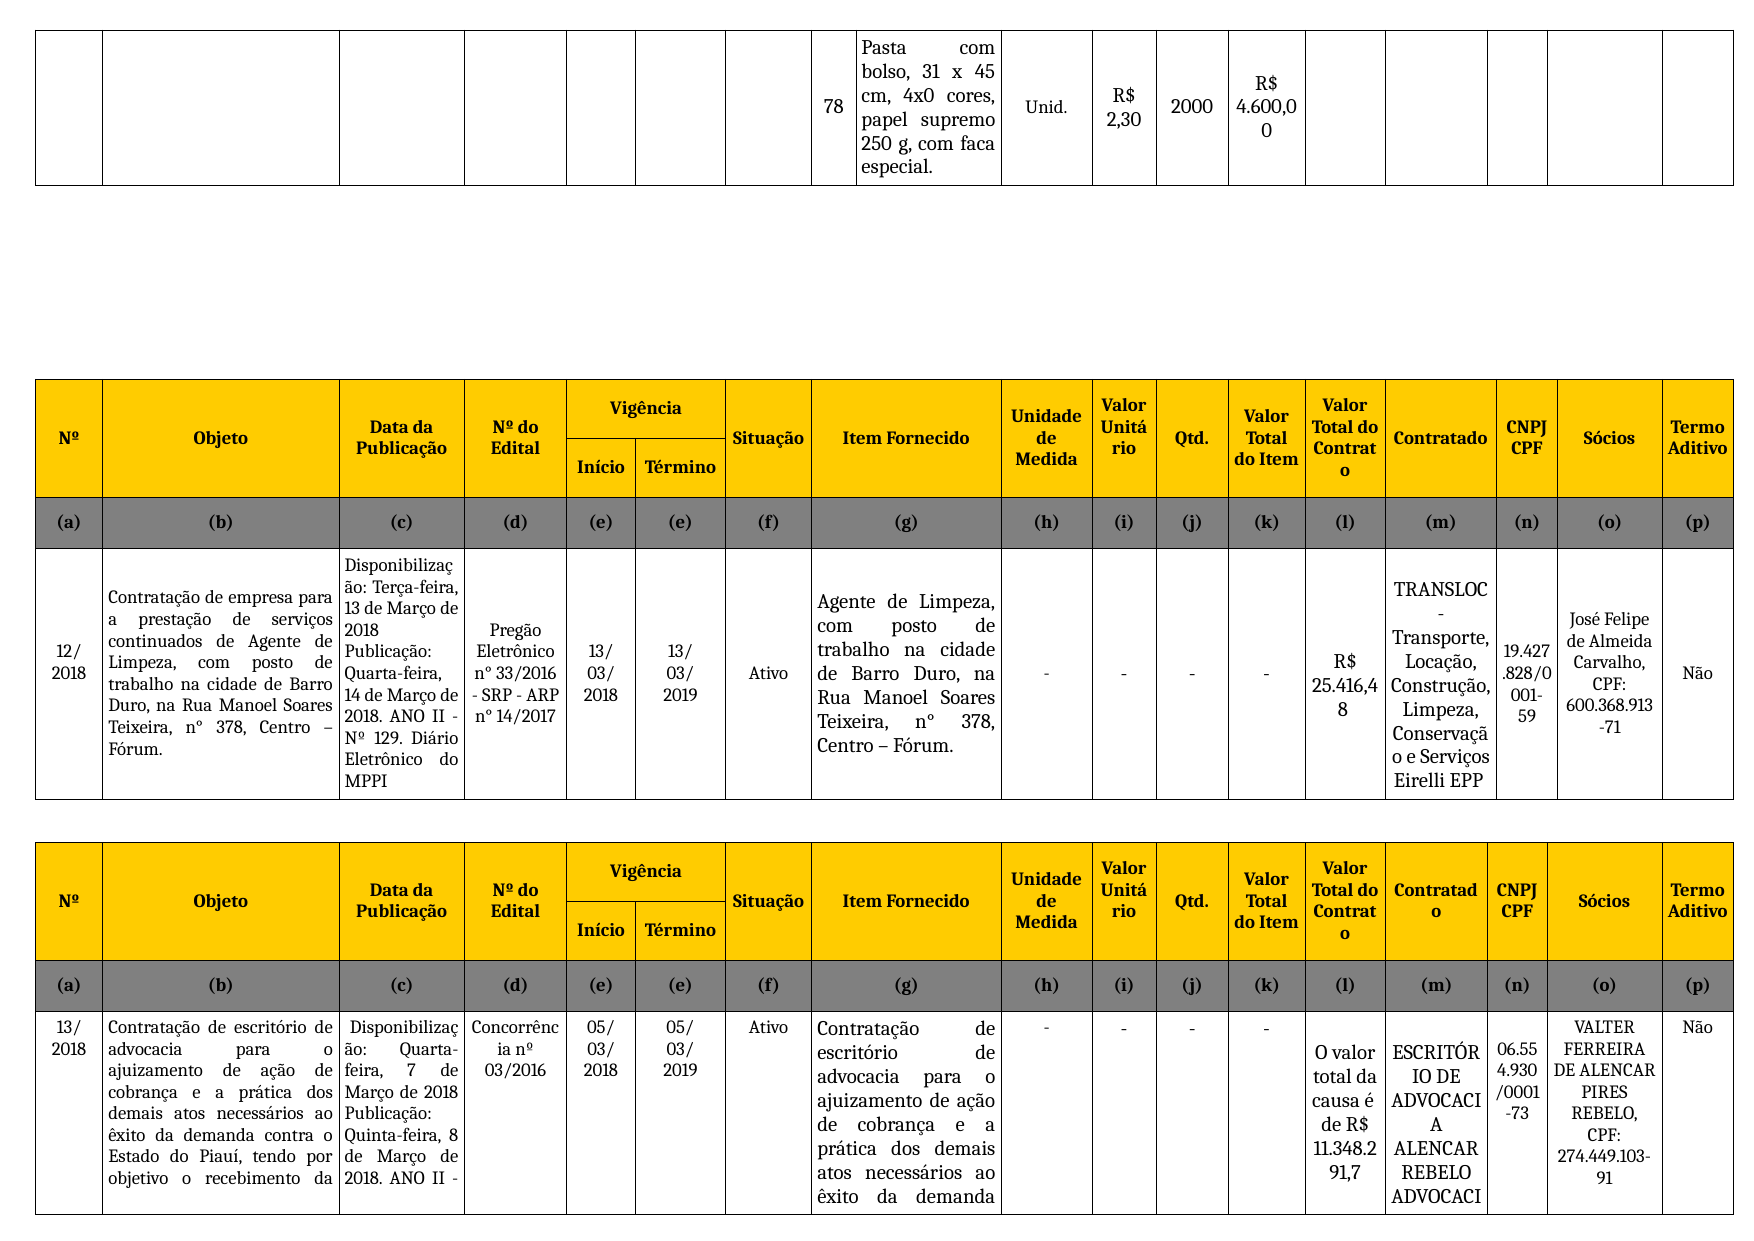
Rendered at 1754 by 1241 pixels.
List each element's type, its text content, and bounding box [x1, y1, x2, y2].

table_cell (p) [1663, 498, 1733, 548]
table_cell - [1002, 549, 1092, 799]
table_cell 12/ 2018 [36, 549, 102, 799]
table_cell Pasta com bolso, 31 x 45 cm, 4x0 cores, papel supremo 250 g, com faca especial. [857, 31, 1001, 185]
table_cell (o) [1558, 498, 1662, 548]
table_header Data da Publicação [340, 380, 464, 497]
table_header Valor Unitário [1093, 380, 1156, 497]
table_cell José Felipe de Almeida Carvalho, CPF: 600.368.913-71 [1558, 549, 1662, 799]
table_cell 13/ 03/ 2018 [567, 549, 635, 799]
table_cell (n) [1488, 961, 1547, 1011]
table_cell (k) [1229, 961, 1305, 1011]
table_cell Concorrência nº 03/2016 [465, 1012, 566, 1214]
table_cell (e) [636, 498, 725, 548]
table_cell [103, 31, 339, 185]
table_cell (e) [567, 498, 635, 548]
table_header Item Fornecido [812, 843, 1001, 960]
table_header CNPJ CPF [1488, 843, 1547, 960]
table_cell Não [1663, 549, 1733, 799]
table_cell (f) [726, 961, 811, 1011]
table_cell (i) [1093, 498, 1156, 548]
table_cell - [1093, 549, 1156, 799]
table_header Nº [36, 380, 102, 497]
table_header Vigência [567, 380, 725, 438]
table_cell Contratação de escritório de advocacia para o ajuizamento de ação de cobrança e a prática dos demais atos necessários ao êxito da demanda contra o Estado do Piauí, tendo por objetivo o recebimento da [103, 1012, 339, 1214]
table_header Qtd. [1157, 843, 1228, 960]
table_cell Início [567, 439, 635, 497]
table_header Objeto [103, 843, 339, 960]
table_cell (b) [103, 961, 339, 1011]
table_cell R$ 25.416,48 [1306, 549, 1385, 799]
table_header Nº [36, 843, 102, 960]
table_cell - [1002, 1012, 1092, 1214]
table_cell Término [636, 439, 725, 497]
table_cell [726, 31, 811, 185]
table_cell (k) [1229, 498, 1305, 548]
table_header Nº do Edital [465, 380, 566, 497]
table_cell (f) [726, 498, 811, 548]
table_cell (m) [1386, 498, 1496, 548]
table_cell [1548, 31, 1662, 185]
table_cell [465, 31, 566, 185]
table_cell 05/ 03/ 2018 [567, 1012, 635, 1214]
table_header Objeto [103, 380, 339, 497]
table_cell Disponibilização: Quarta-feira, 7 de Março de 2018 Publicação: Quinta-feira, 8 de Março de 2018. ANO II [340, 1012, 464, 1214]
table_cell (j) [1157, 961, 1228, 1011]
table_cell [1663, 31, 1733, 185]
table_cell Agente de Limpeza, com posto de trabalho na cidade de Barro Duro, na Rua Manoel Soares Teixeira, n° 378, Centro – Fórum. [812, 549, 1001, 799]
table_cell 06.554.930/0001-73 [1488, 1012, 1547, 1214]
table_cell - [1157, 549, 1228, 799]
table_cell (h) [1002, 498, 1092, 548]
table_cell - [1229, 1012, 1305, 1214]
table_cell (g) [812, 498, 1001, 548]
table_cell (d) [465, 498, 566, 548]
table_cell (m) [1386, 961, 1487, 1011]
table_cell VALTER FERREIRA DE ALENCAR PIRES REBELO, CPF: 274.449.103-91 [1548, 1012, 1662, 1214]
table_cell [1488, 31, 1547, 185]
table_cell Não [1663, 1012, 1733, 1214]
table_cell (j) [1157, 498, 1228, 548]
table_cell Término [636, 902, 725, 960]
table_header Valor Total do Item [1229, 843, 1305, 960]
table_cell Pregão Eletrônico n° 33/2016 - SRP - ARP n° 14/2017 [465, 549, 566, 799]
table_cell (p) [1663, 961, 1733, 1011]
table_cell (l) [1306, 498, 1385, 548]
table_header Valor Unitário [1093, 843, 1156, 960]
table_cell Disponibilização: Terça-feira, 13 de Março de 2018 Publicação: Quarta-feira, 14 de Março de 2018. ANO II - Nº 129. Diário Eletrônico do MPPI [340, 549, 464, 799]
table_cell [636, 31, 725, 185]
table_cell Ativo [726, 549, 811, 799]
table_cell - [1093, 1012, 1156, 1214]
table_cell 2000 [1157, 31, 1228, 185]
table_cell - [1229, 549, 1305, 799]
table_cell 05/ 03/ 2019 [636, 1012, 725, 1214]
table_header Unidade de Medida [1002, 380, 1092, 497]
table_cell Ativo [726, 1012, 811, 1214]
table_cell (a) [36, 498, 102, 548]
table_cell O valor total da causa é de R$ 11.348.291,7 [1306, 1012, 1385, 1214]
table_cell TRANSLOC - Transporte, Locação, Construção, Limpeza, Conservação e Serviços Eirelli EPP [1386, 549, 1496, 799]
table_cell - [1157, 1012, 1228, 1214]
table_cell Início [567, 902, 635, 960]
table_cell (c) [340, 498, 464, 548]
table_cell R$ 2,30 [1093, 31, 1156, 185]
table_cell Contratação de empresa para a prestação de serviços continuados de Agente de Limpeza, com posto de trabalho na cidade de Barro Duro, na Rua Manoel Soares Teixeira, n° 378, Centro – Fórum. [103, 549, 339, 799]
table_cell (h) [1002, 961, 1092, 1011]
table_cell (o) [1548, 961, 1662, 1011]
table_cell (c) [340, 961, 464, 1011]
table_cell 19.427.828/0001-59 [1497, 549, 1557, 799]
table_header Unidade de Medida [1002, 843, 1092, 960]
table_cell ESCRITÓRIO DE ADVOCACIA ALENCAR REBELO ADVOCACI [1386, 1012, 1487, 1214]
table_cell [567, 31, 635, 185]
table_header Termo Aditivo [1663, 843, 1733, 960]
table_header Contratado [1386, 843, 1487, 960]
table_cell 78 [812, 31, 856, 185]
table_cell R$ 4.600,00 [1229, 31, 1305, 185]
table_cell 13/ 03/ 2019 [636, 549, 725, 799]
table_header Valor Total do Item [1229, 380, 1305, 497]
table_cell (e) [567, 961, 635, 1011]
table_header Nº do Edital [465, 843, 566, 960]
table_cell 13/ 2018 [36, 1012, 102, 1214]
table_cell Unid. [1002, 31, 1092, 185]
table_cell (l) [1306, 961, 1385, 1011]
table_header Valor Total do Contrato [1306, 843, 1385, 960]
table_header Situação [726, 380, 811, 497]
table_header Qtd. [1157, 380, 1228, 497]
table_header Termo Aditivo [1663, 380, 1733, 497]
table_header Situação [726, 843, 811, 960]
table_header Sócios [1548, 843, 1662, 960]
table_cell [36, 31, 102, 185]
table_header Valor Total do Contrato [1306, 380, 1385, 497]
table_cell (a) [36, 961, 102, 1011]
table_cell [340, 31, 464, 185]
table_header CNPJ CPF [1497, 380, 1557, 497]
table_cell (d) [465, 961, 566, 1011]
table_cell Contratação de escritório de advocacia para o ajuizamento de ação de cobrança e a prática dos demais atos necessários ao êxito da demanda [812, 1012, 1001, 1214]
table_cell [1306, 31, 1385, 185]
table_header Sócios [1558, 380, 1662, 497]
table_cell (b) [103, 498, 339, 548]
table_header Data da Publicação [340, 843, 464, 960]
table_cell (g) [812, 961, 1001, 1011]
table_cell (e) [636, 961, 725, 1011]
table_header Item Fornecido [812, 380, 1001, 497]
table_header Contratado [1386, 380, 1496, 497]
table_cell (i) [1093, 961, 1156, 1011]
table_cell (n) [1497, 498, 1557, 548]
table_header Vigência [567, 843, 725, 901]
table_cell [1386, 31, 1487, 185]
